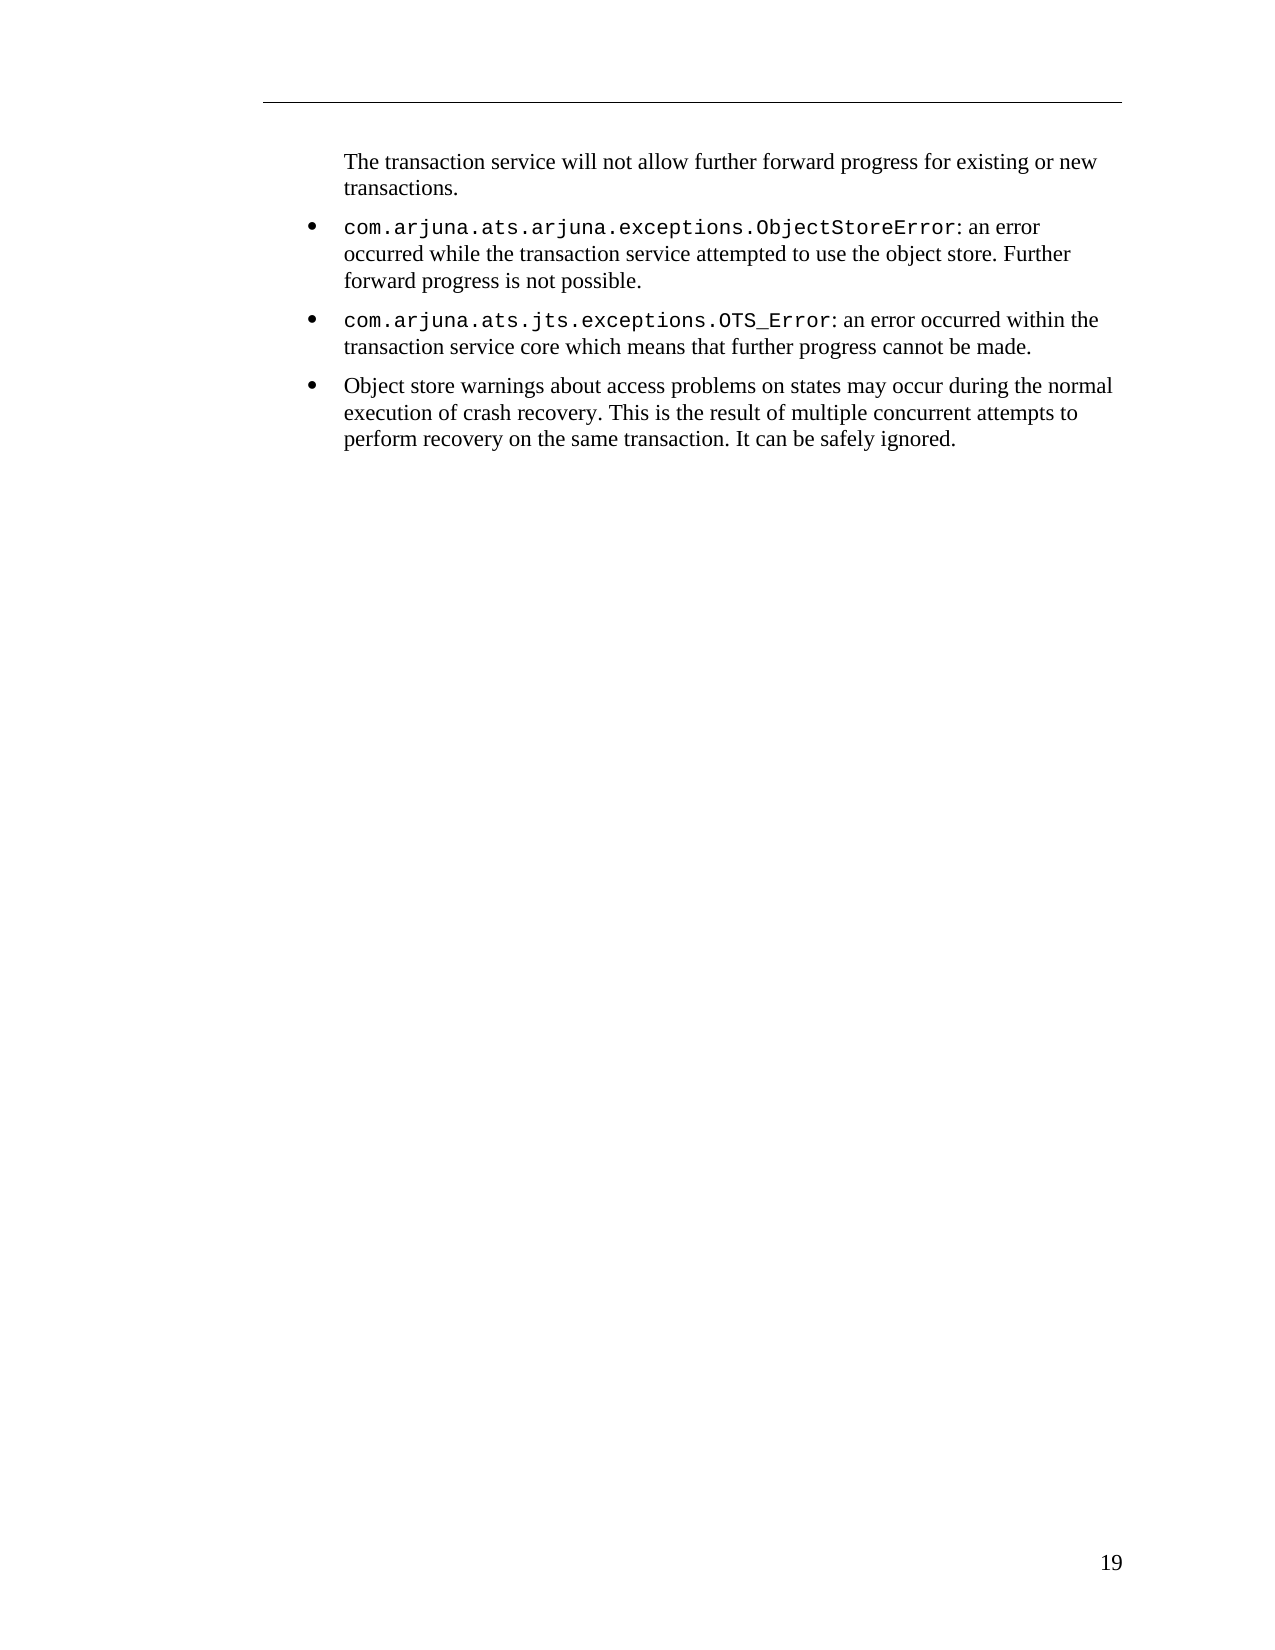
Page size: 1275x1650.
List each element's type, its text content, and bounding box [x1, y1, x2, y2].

list The transaction service will not allow further forward progress for existing or new transactions. [308, 148, 1122, 200]
list com.arjuna.ats.jts.exceptions.OTS_Error: an error occurred within the transaction service core which means that further progress cannot be made. [308, 306, 1122, 360]
list com.arjuna.ats.arjuna.exceptions.ObjectStoreError: an error occurred while the transaction service attempted to use the object store. Further forward progress is not possible. [308, 213, 1122, 293]
list Object store warnings about access problems on states may occur during the normal execution of crash recovery. This is the result of multiple concurrent attempts to perform recovery on the same transaction. It can be safely ignored. [308, 372, 1122, 451]
